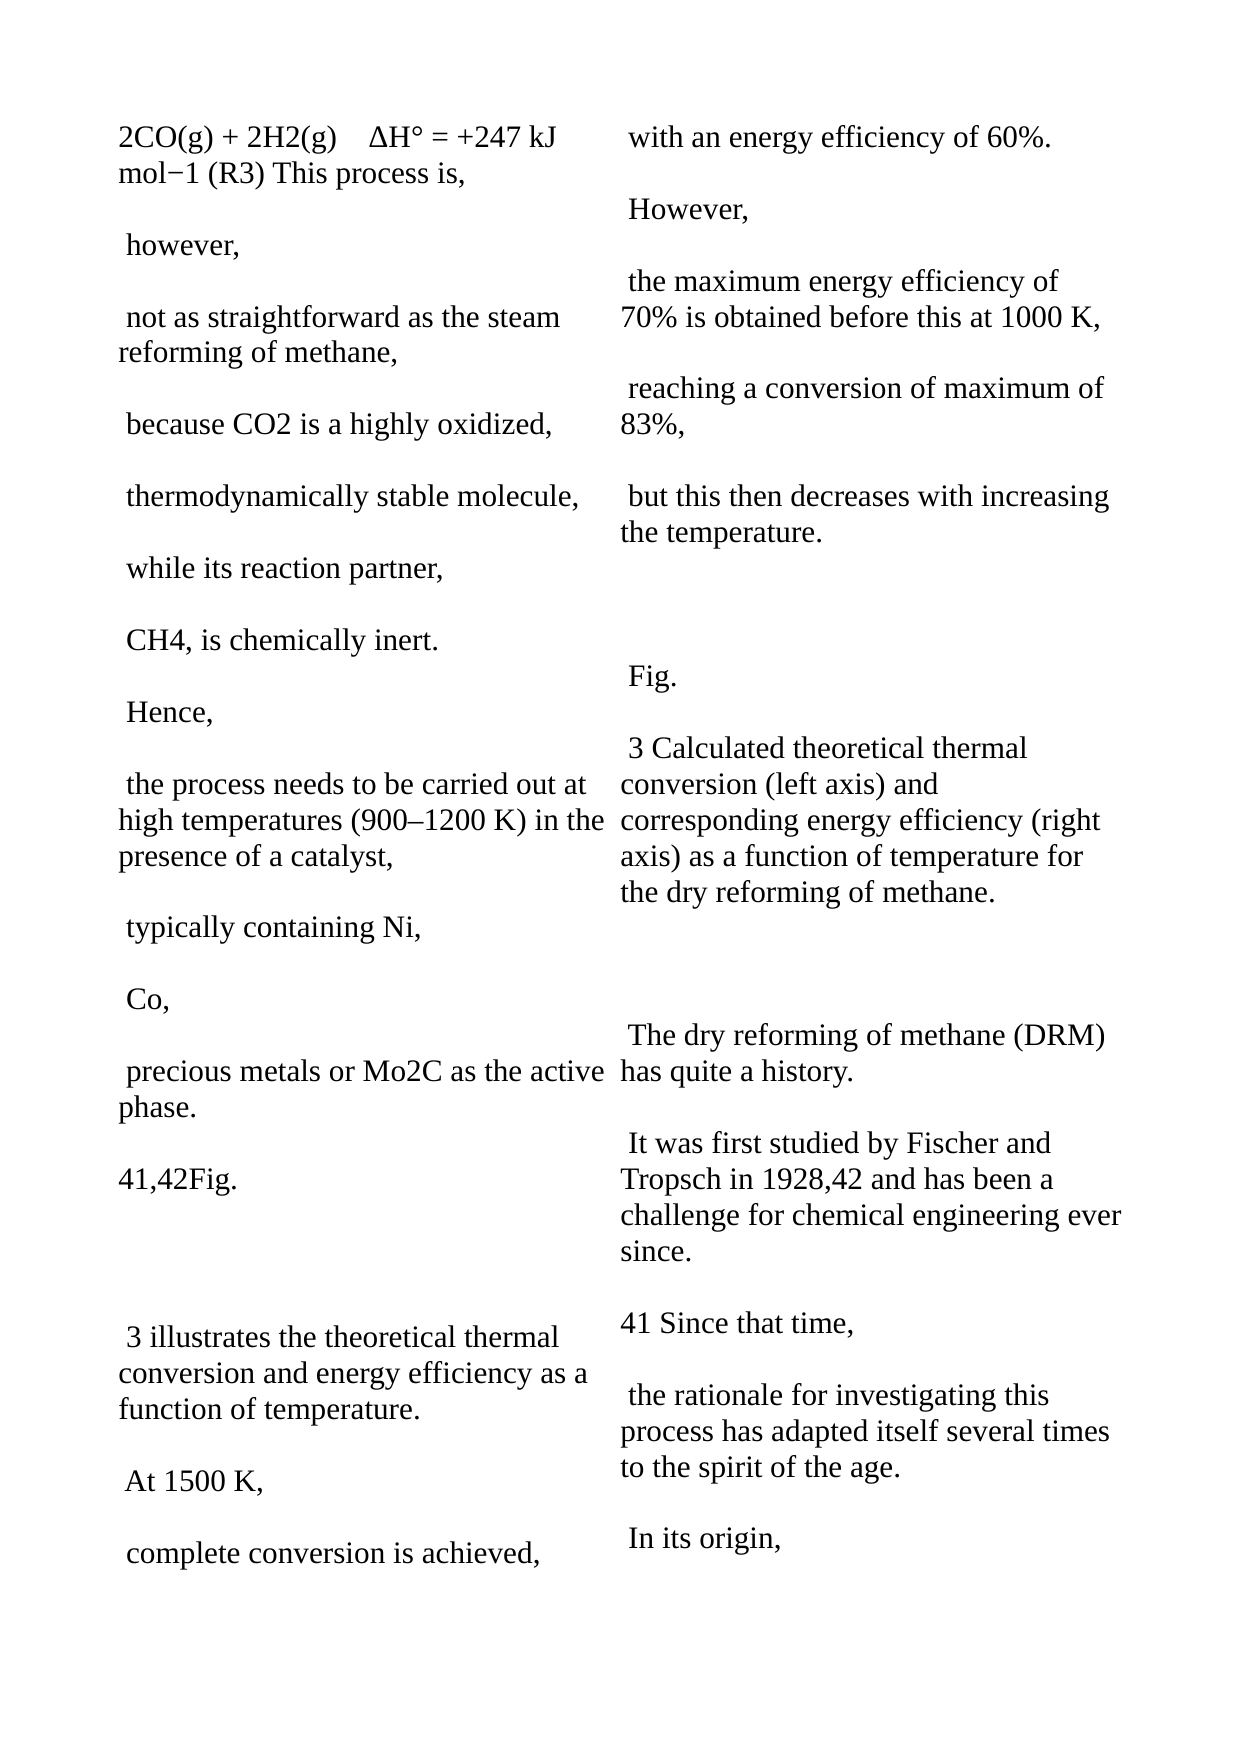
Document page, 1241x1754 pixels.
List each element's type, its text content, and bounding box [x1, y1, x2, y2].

text Fig. [620, 657, 1122, 693]
text In its origin, [620, 1520, 1122, 1556]
text not as straightforward as the steam reforming of methane, [118, 298, 620, 370]
text 3 illustrates the theoretical thermal conversion and energy efficiency as a function of temperature. [118, 1318, 620, 1426]
text the rationale for investigating this process has adapted itself several times to the spirit of the age. [620, 1376, 1122, 1484]
text however, [118, 226, 620, 262]
text Co, [118, 981, 620, 1017]
text precious metals or Mo2C as the active phase. [118, 1052, 620, 1124]
text the maximum energy efficiency of 70% is obtained before this at 1000 K, [620, 262, 1122, 334]
text because CO2 is a highly oxidized, [118, 406, 620, 442]
text 2CO(g) + 2H2(g) ΔH° = +247 kJ mol−1 (R3) This process is, [118, 118, 620, 190]
text CH4, is chemically inert. [118, 621, 620, 657]
text but this then decreases with increasing the temperature. [620, 477, 1122, 549]
text while its reaction partner, [118, 549, 620, 585]
text 3 Calculated theoretical thermal conversion (left axis) and corresponding energy efficiency (right axis) as a function of temperature for the dry reforming of methane. [620, 729, 1122, 909]
text typically containing Ni, [118, 909, 620, 945]
text However, [620, 190, 1122, 226]
text complete conversion is achieved, [118, 1534, 620, 1570]
text the process needs to be carried out at high temperatures (900–1200 K) in the presence of a catalyst, [118, 765, 620, 873]
text At 1500 K, [118, 1462, 620, 1498]
text with an energy efficiency of 60%. [620, 118, 1122, 154]
text It was first studied by Fischer and Tropsch in 1928,42 and has been a challenge for chemical engineering ever since. [620, 1124, 1122, 1268]
text 41 Since that time, [620, 1304, 1122, 1340]
text Hence, [118, 693, 620, 729]
text The dry reforming of methane (DRM) has quite a history. [620, 1017, 1122, 1088]
text reaching a conversion of maximum of 83%, [620, 370, 1122, 442]
text thermodynamically stable molecule, [118, 477, 620, 513]
text 41,42Fig. [118, 1160, 620, 1196]
